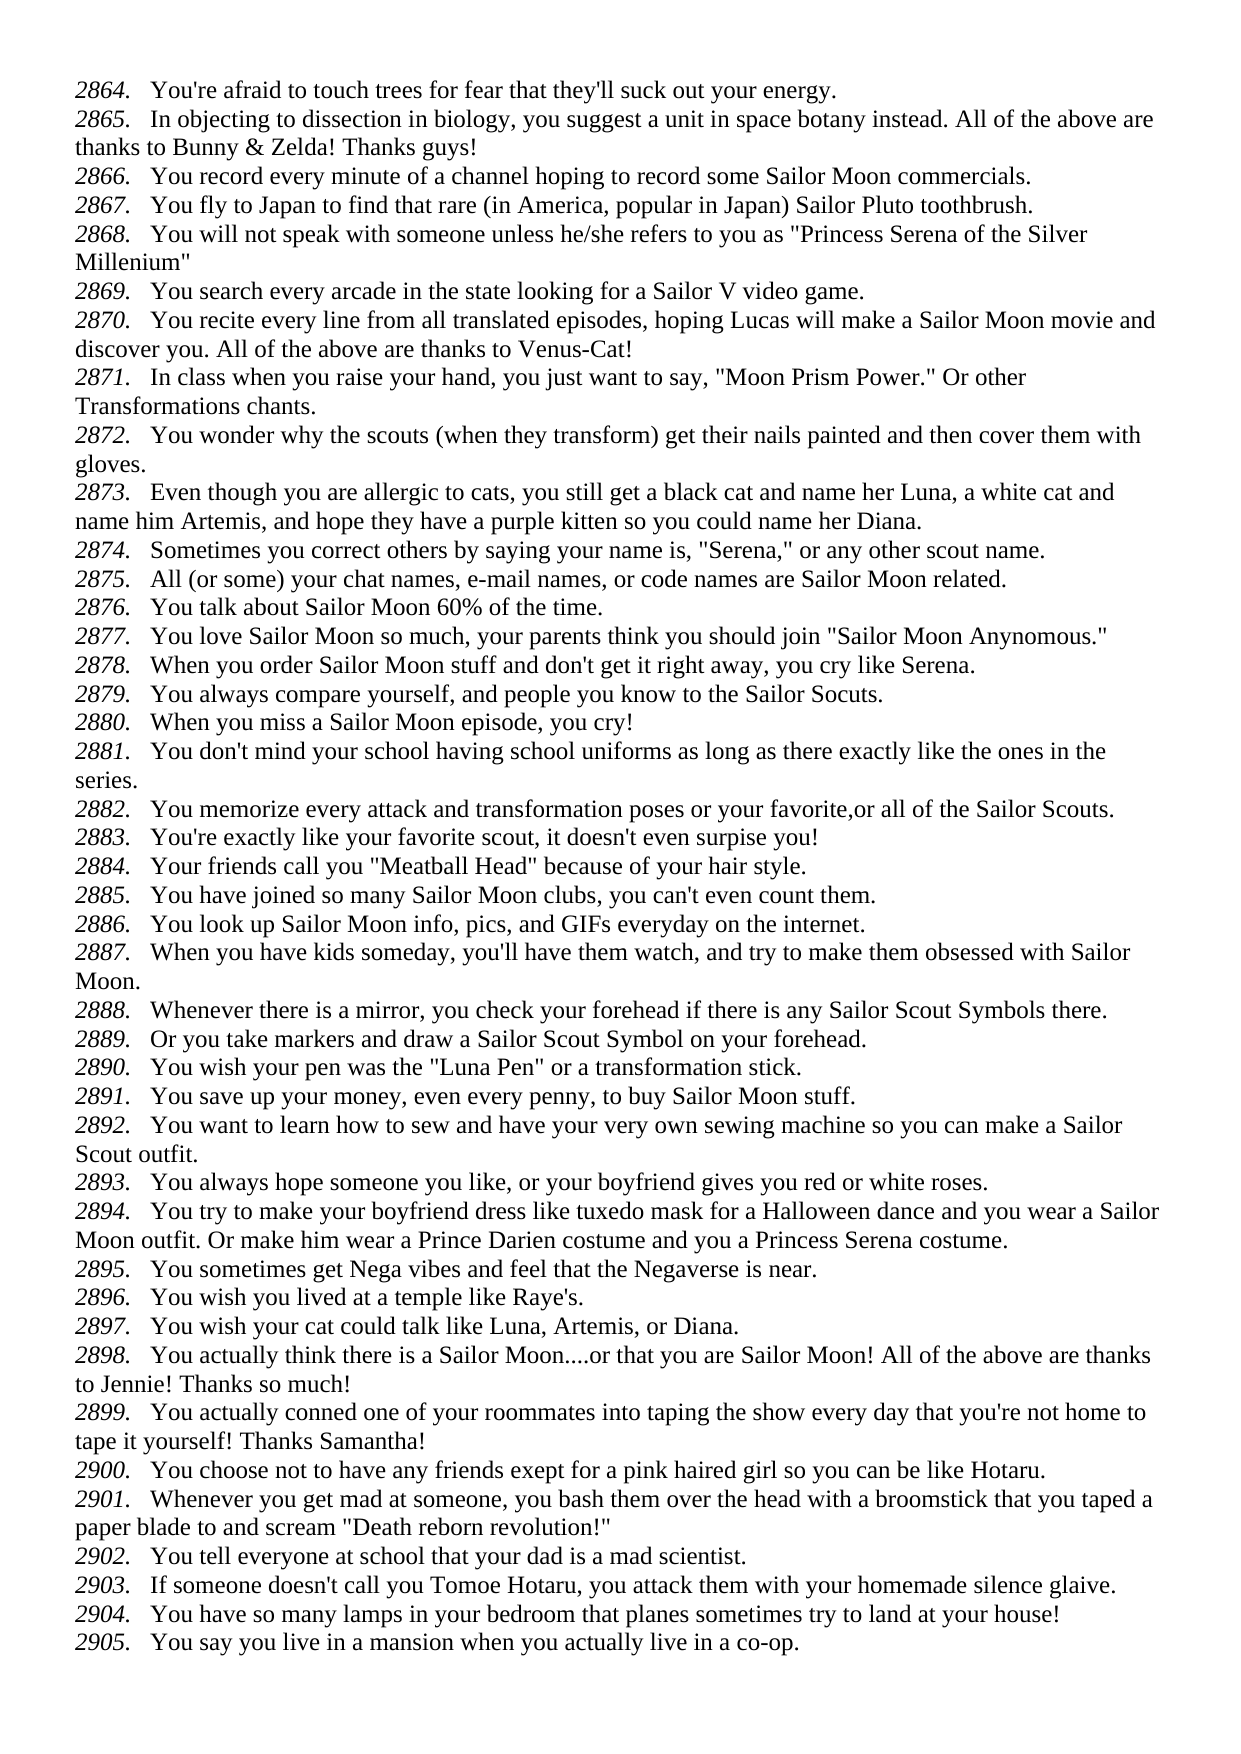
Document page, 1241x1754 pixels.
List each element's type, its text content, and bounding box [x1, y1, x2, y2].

list You love Sailor Moon so much, your parents think you should join "Sailor Moon Anynomous." [75, 621, 1165, 650]
list You actually think there is a Sailor Moon....or that you are Sailor Moon! All of the above are thanks to Jennie! Thanks so much! [75, 1340, 1165, 1397]
list If someone doesn't call you Tomoe Hotaru, you attack them with your homemade silence glaive. [75, 1570, 1165, 1599]
list You wish your pen was the "Luna Pen" or a transformation stick. [75, 1052, 1165, 1081]
list When you miss a Sailor Moon episode, you cry! [75, 707, 1165, 736]
list In class when you raise your hand, you just want to say, "Moon Prism Power." Or other Transformations chants. [75, 362, 1165, 420]
list You don't mind your school having school uniforms as long as there exactly like the ones in the series. [75, 736, 1165, 794]
list You have so many lamps in your bedroom that planes sometimes try to land at your house! [75, 1599, 1165, 1627]
list You save up your money, even every penny, to buy Sailor Moon stuff. [75, 1081, 1165, 1110]
list You memorize every attack and transformation poses or your favorite,or all of the Sailor Scouts. [75, 794, 1165, 822]
list You will not speak with someone unless he/she refers to you as "Princess Serena of the Silver Millenium" [75, 219, 1165, 276]
list You always hope someone you like, or your boyfriend gives you red or white roses. [75, 1167, 1165, 1196]
list All (or some) your chat names, e-mail names, or code names are Sailor Moon related. [75, 564, 1165, 592]
list You're exactly like your favorite scout, it doesn't even surpise you! [75, 822, 1165, 851]
list You always compare yourself, and people you know to the Sailor Socuts. [75, 679, 1165, 707]
list You look up Sailor Moon info, pics, and GIFs everyday on the internet. [75, 909, 1165, 937]
list You tell everyone at school that your dad is a mad scientist. [75, 1541, 1165, 1570]
list You actually conned one of your roommates into taping the show every day that you're not home to tape it yourself! Thanks Samantha! [75, 1397, 1165, 1455]
list You search every arcade in the state looking for a Sailor V video game. [75, 276, 1165, 305]
list You have joined so many Sailor Moon clubs, you can't even count them. [75, 880, 1165, 909]
list Whenever there is a mirror, you check your forehead if there is any Sailor Scout Symbols there. [75, 995, 1165, 1024]
list Whenever you get mad at someone, you bash them over the head with a broomstick that you taped a paper blade to and scream "Death reborn revolution!" [75, 1484, 1165, 1541]
list You choose not to have any friends exept for a pink haired girl so you can be like Hotaru. [75, 1455, 1165, 1484]
list You sometimes get Nega vibes and feel that the Negaverse is near. [75, 1254, 1165, 1282]
list You say you live in a mansion when you actually live in a co-op. [75, 1627, 1165, 1656]
list Or you take markers and draw a Sailor Scout Symbol on your forehead. [75, 1024, 1165, 1052]
list Sometimes you correct others by saying your name is, "Serena," or any other scout name. [75, 535, 1165, 564]
list Your friends call you "Meatball Head" because of your hair style. [75, 851, 1165, 880]
list Even though you are allergic to cats, you still get a black cat and name her Luna, a white cat and name him Artemis, and hope they have a purple kitten so you could name her Diana. [75, 477, 1165, 535]
list You talk about Sailor Moon 60% of the time. [75, 592, 1165, 621]
list In objecting to dissection in biology, you suggest a unit in space botany instead. All of the above are thanks to Bunny & Zelda! Thanks guys! [75, 104, 1165, 161]
list You wish your cat could talk like Luna, Artemis, or Diana. [75, 1311, 1165, 1340]
list You want to learn how to sew and have your very own sewing machine so you can make a Sailor Scout outfit. [75, 1110, 1165, 1167]
list You try to make your boyfriend dress like tuxedo mask for a Halloween dance and you wear a Sailor Moon outfit. Or make him wear a Prince Darien costume and you a Princess Serena costume. [75, 1196, 1165, 1254]
list When you order Sailor Moon stuff and don't get it right away, you cry like Serena. [75, 650, 1165, 679]
list You wonder why the scouts (when they transform) get their nails painted and then cover them with gloves. [75, 420, 1165, 477]
list You're afraid to touch trees for fear that they'll suck out your energy. [75, 75, 1165, 104]
list When you have kids someday, you'll have them watch, and try to make them obsessed with Sailor Moon. [75, 937, 1165, 995]
list You wish you lived at a temple like Raye's. [75, 1282, 1165, 1311]
list You recite every line from all translated episodes, hoping Lucas will make a Sailor Moon movie and discover you. All of the above are thanks to Venus-Cat! [75, 305, 1165, 362]
list You fly to Japan to find that rare (in America, popular in Japan) Sailor Pluto toothbrush. [75, 190, 1165, 219]
list You record every minute of a channel hoping to record some Sailor Moon commercials. [75, 161, 1165, 190]
